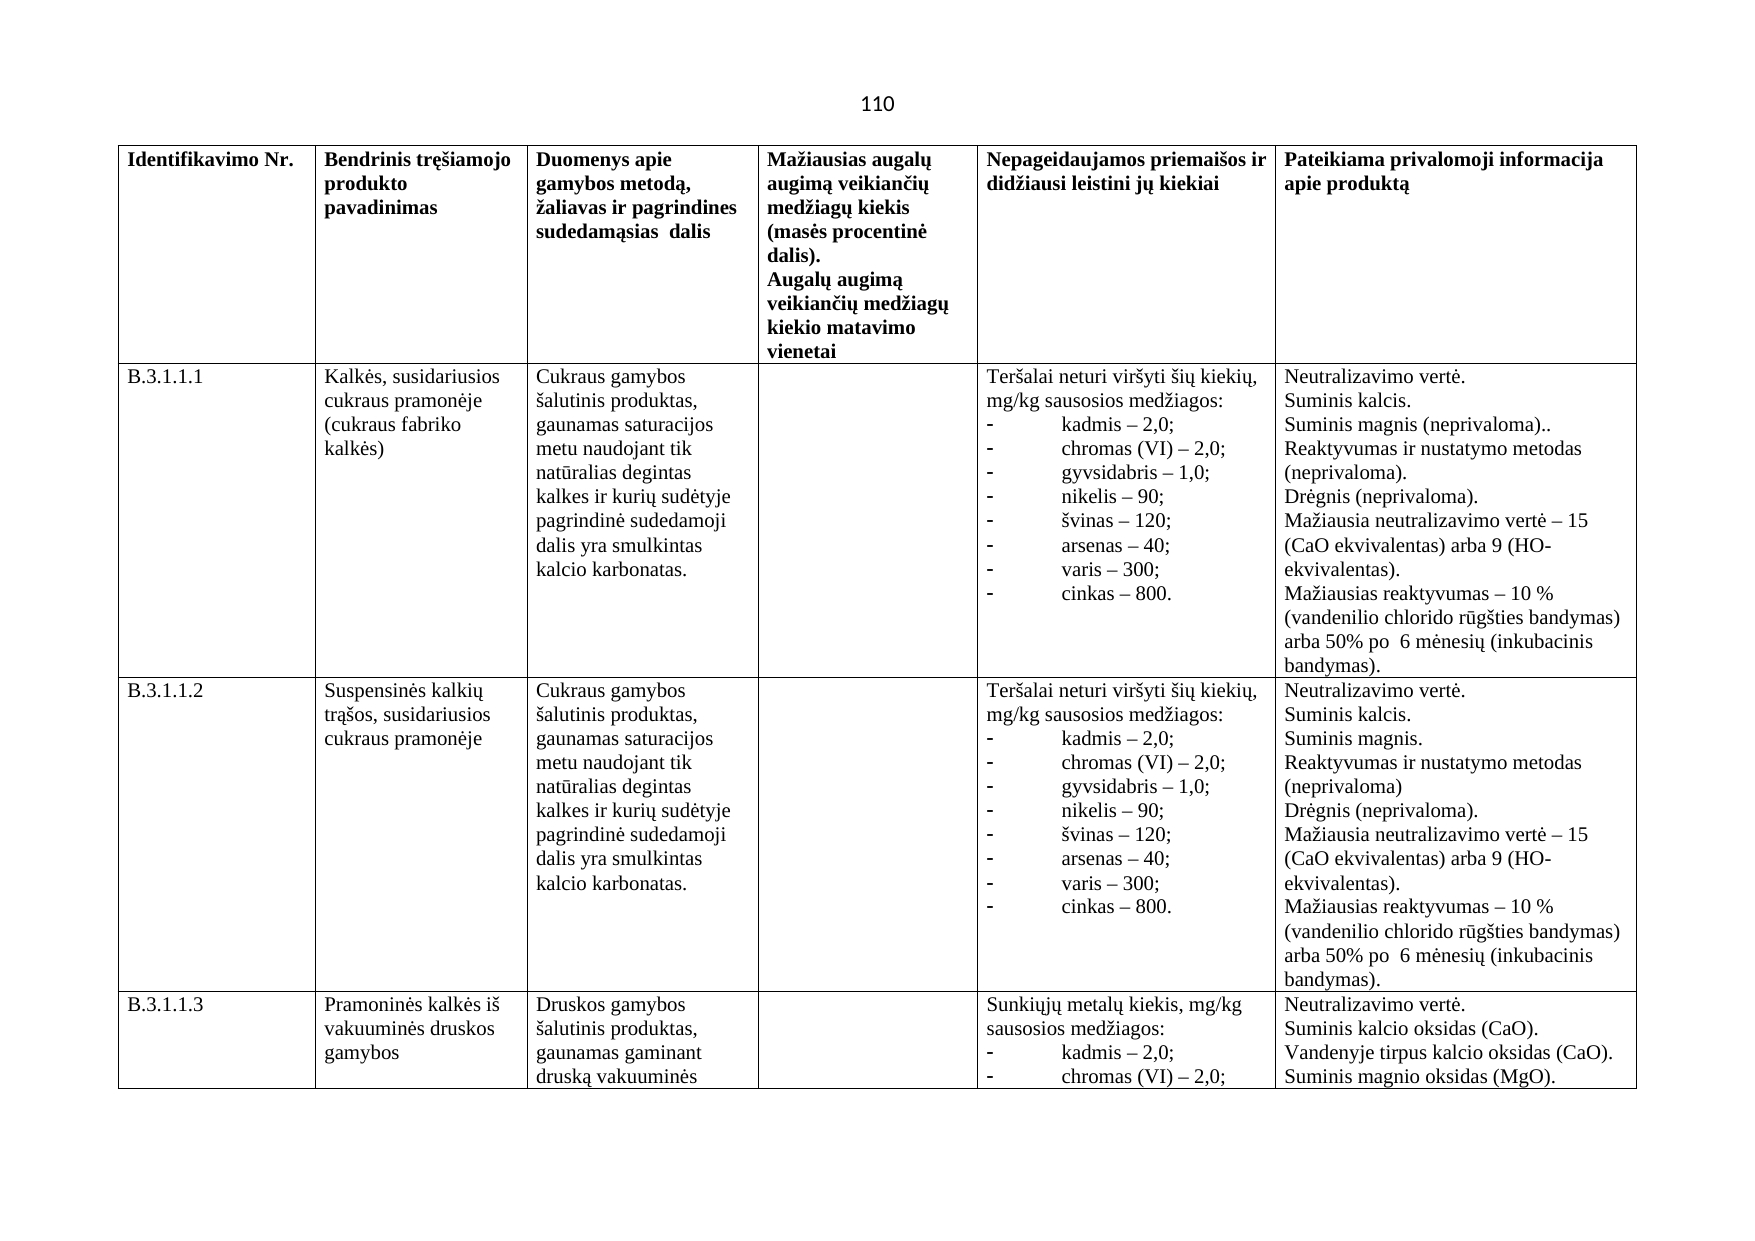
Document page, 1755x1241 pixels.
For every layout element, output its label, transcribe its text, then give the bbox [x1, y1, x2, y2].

table_header Nepageidaujamos priemaišos ir didžiausi leistini jų kiekiai [978, 146, 1275, 363]
table_header Mažiausias augalų augimą veikiančių medžiagų kiekis (masės procentinė dalis). Augalų augimą veikiančių medžiagų kiekio matavimo vienetai [759, 146, 977, 363]
table_cell Neutralizavimo vertė. Suminis kalcio oksidas (CaO). Vandenyje tirpus kalcio oksidas (CaO). Suminis magnio oksidas (MgO). [1276, 992, 1636, 1088]
table_cell B.3.1.1.1 [119, 364, 315, 677]
table_cell [759, 678, 977, 991]
table_cell Neutralizavimo vertė. Suminis kalcis. Suminis magnis (neprivaloma).. Reaktyvumas ir nustatymo metodas (neprivaloma). Drėgnis (neprivaloma). Mažiausia neutralizavimo vertė – 15 (CaO ekvivalentas) arba 9 (HO- ekvivalentas). Mažiausias reaktyvumas – 10 % (vandenilio chlorido rūgšties bandymas) arba 50% po 6 mėnesių (inkubacinis bandymas). [1276, 364, 1636, 677]
table_cell Suspensinės kalkių trąšos, susidariusios cukraus pramonėje [316, 678, 527, 991]
table_cell Sunkiųjų metalų kiekis, mg/kg sausosios medžiagos:  kadmis – 2,0;  chromas (VI) – 2,0; [978, 992, 1275, 1088]
table_cell B.3.1.1.3 [119, 992, 315, 1088]
table_cell Neutralizavimo vertė. Suminis kalcis. Suminis magnis. Reaktyvumas ir nustatymo metodas (neprivaloma) Drėgnis (neprivaloma). Mažiausia neutralizavimo vertė – 15 (CaO ekvivalentas) arba 9 (HO- ekvivalentas). Mažiausias reaktyvumas – 10 % (vandenilio chlorido rūgšties bandymas) arba 50% po 6 mėnesių (inkubacinis bandymas). [1276, 678, 1636, 991]
table_header Identifikavimo Nr. [119, 146, 315, 363]
table_cell [759, 992, 977, 1088]
table_header Bendrinis tręšiamojo produkto pavadinimas [316, 146, 527, 363]
table_cell B.3.1.1.2 [119, 678, 315, 991]
table_cell [759, 364, 977, 677]
table_cell Druskos gamybos šalutinis produktas, gaunamas gaminant druską vakuuminės [528, 992, 758, 1088]
table_cell Kalkės, susidariusios cukraus pramonėje (cukraus fabriko kalkės) [316, 364, 527, 677]
table_cell Teršalai neturi viršyti šių kiekių, mg/kg sausosios medžiagos:  kadmis – 2,0;  chromas (VI) – 2,0;  gyvsidabris – 1,0;  nikelis – 90;  švinas – 120;  arsenas – 40;  varis – 300;  cinkas – 800. [978, 364, 1275, 677]
table_cell Cukraus gamybos šalutinis produktas, gaunamas saturacijos metu naudojant tik natūralias degintas kalkes ir kurių sudėtyje pagrindinė sudedamoji dalis yra smulkintas kalcio karbonatas. [528, 364, 758, 677]
table_cell Pramoninės kalkės iš vakuuminės druskos gamybos [316, 992, 527, 1088]
table_header Duomenys apie gamybos metodą, žaliavas ir pagrindines sudedamąsias dalis [528, 146, 758, 363]
table_header Pateikiama privalomoji informacija apie produktą [1276, 146, 1636, 363]
table_cell Teršalai neturi viršyti šių kiekių, mg/kg sausosios medžiagos:  kadmis – 2,0;  chromas (VI) – 2,0;  gyvsidabris – 1,0;  nikelis – 90;  švinas – 120;  arsenas – 40;  varis – 300;  cinkas – 800. [978, 678, 1275, 991]
table_cell Cukraus gamybos šalutinis produktas, gaunamas saturacijos metu naudojant tik natūralias degintas kalkes ir kurių sudėtyje pagrindinė sudedamoji dalis yra smulkintas kalcio karbonatas. [528, 678, 758, 991]
